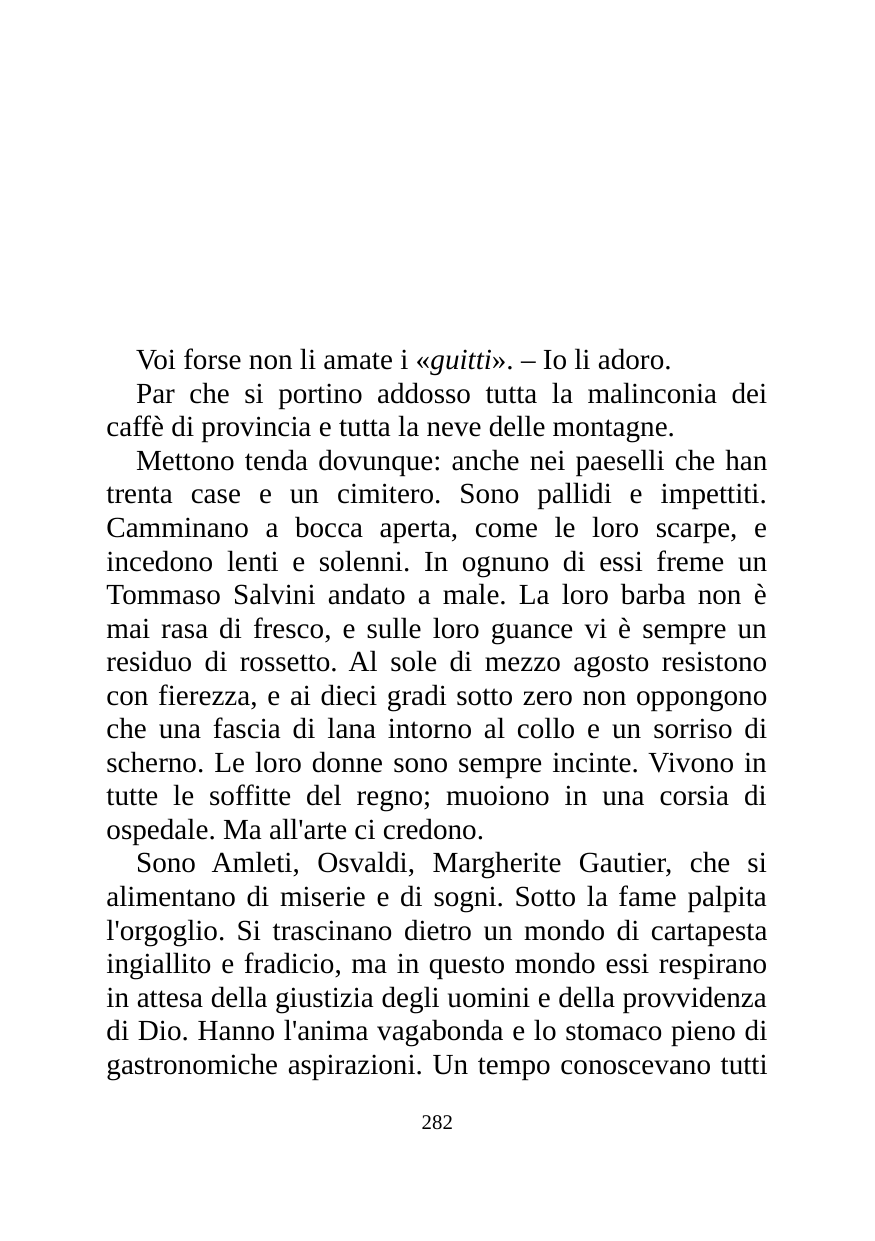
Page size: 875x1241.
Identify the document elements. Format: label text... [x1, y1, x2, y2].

text Voi forse non li amate i «guitti». – Io li adoro. [106, 342, 768, 376]
text Par che si portino addosso tutta la malinconia dei caffè di provincia e tutta la neve delle montagne. [106, 376, 768, 443]
text Mettono tenda dovunque: anche nei paeselli che han trenta case e un cimitero. Sono pallidi e impettiti. Camminano a bocca aperta, come le loro scarpe, e incedono lenti e solenni. In ognuno di essi freme un Tommaso Salvini andato a male. La loro barba non è mai rasa di fresco, e sulle loro guance vi è sempre un residuo di rossetto. Al sole di mezzo agosto resistono con fierezza, e ai dieci gradi sotto zero non oppongono che una fascia di lana intorno al collo e un sorriso di scherno. Le loro donne sono sempre incinte. Vivono in tutte le soffitte del regno; muoiono in una corsia di ospedale. Ma all'arte ci credono. [106, 443, 768, 846]
text Sono Amleti, Osvaldi, Margherite Gautier, che si alimentano di miserie e di sogni. Sotto la fame palpita l'orgoglio. Si trascinano dietro un mondo di cartapesta ingiallito e fradicio, ma in questo mondo essi respirano in attesa della giustizia degli uomini e della provvidenza di Dio. Hanno l'anima vagabonda e lo stomaco pieno di gastronomiche aspirazioni. Un tempo conoscevano tutti [106, 846, 768, 1080]
